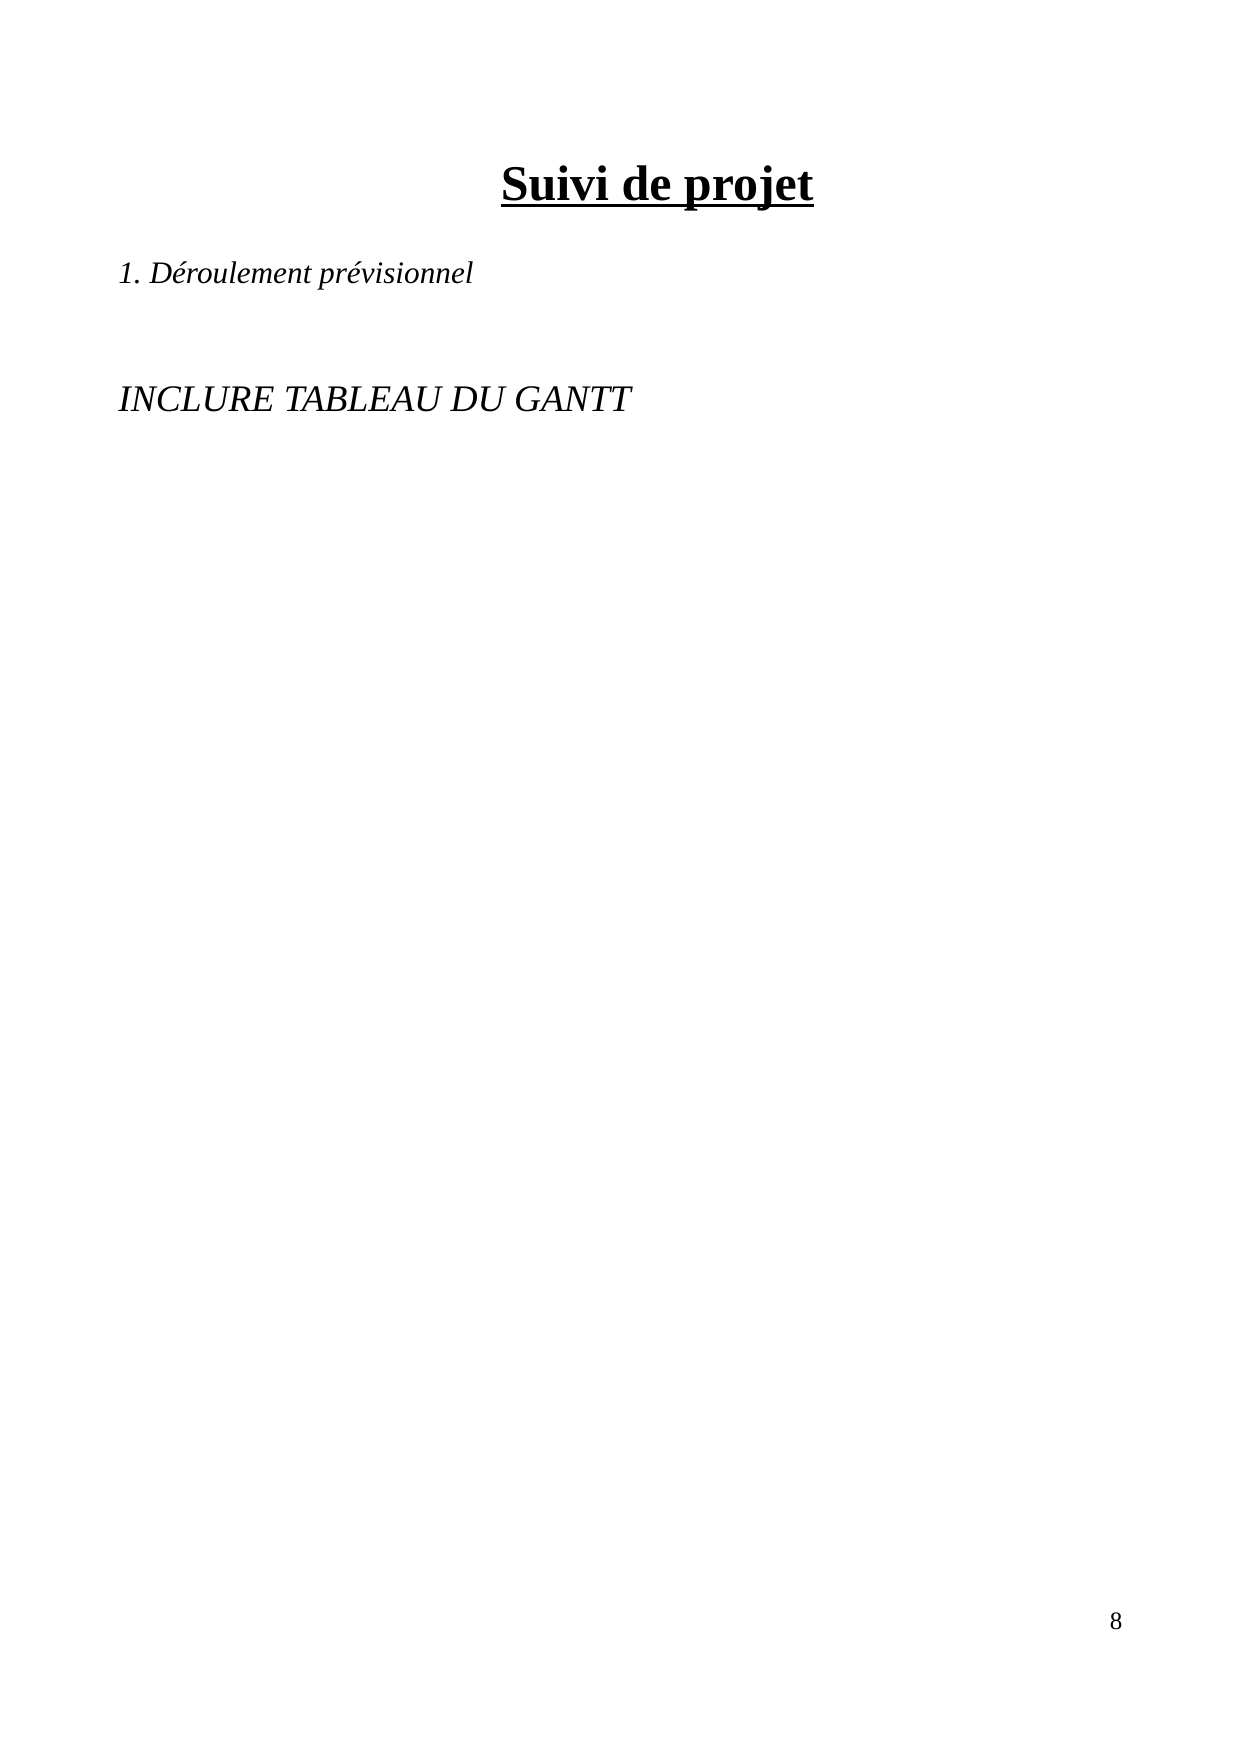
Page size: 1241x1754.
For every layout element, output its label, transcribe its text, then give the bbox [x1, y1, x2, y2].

text INCLURE TABLEAU DU GANTT [118, 377, 1122, 420]
text 1. Déroulement prévisionnel [118, 255, 1122, 291]
text Suivi de projet [118, 154, 1122, 212]
